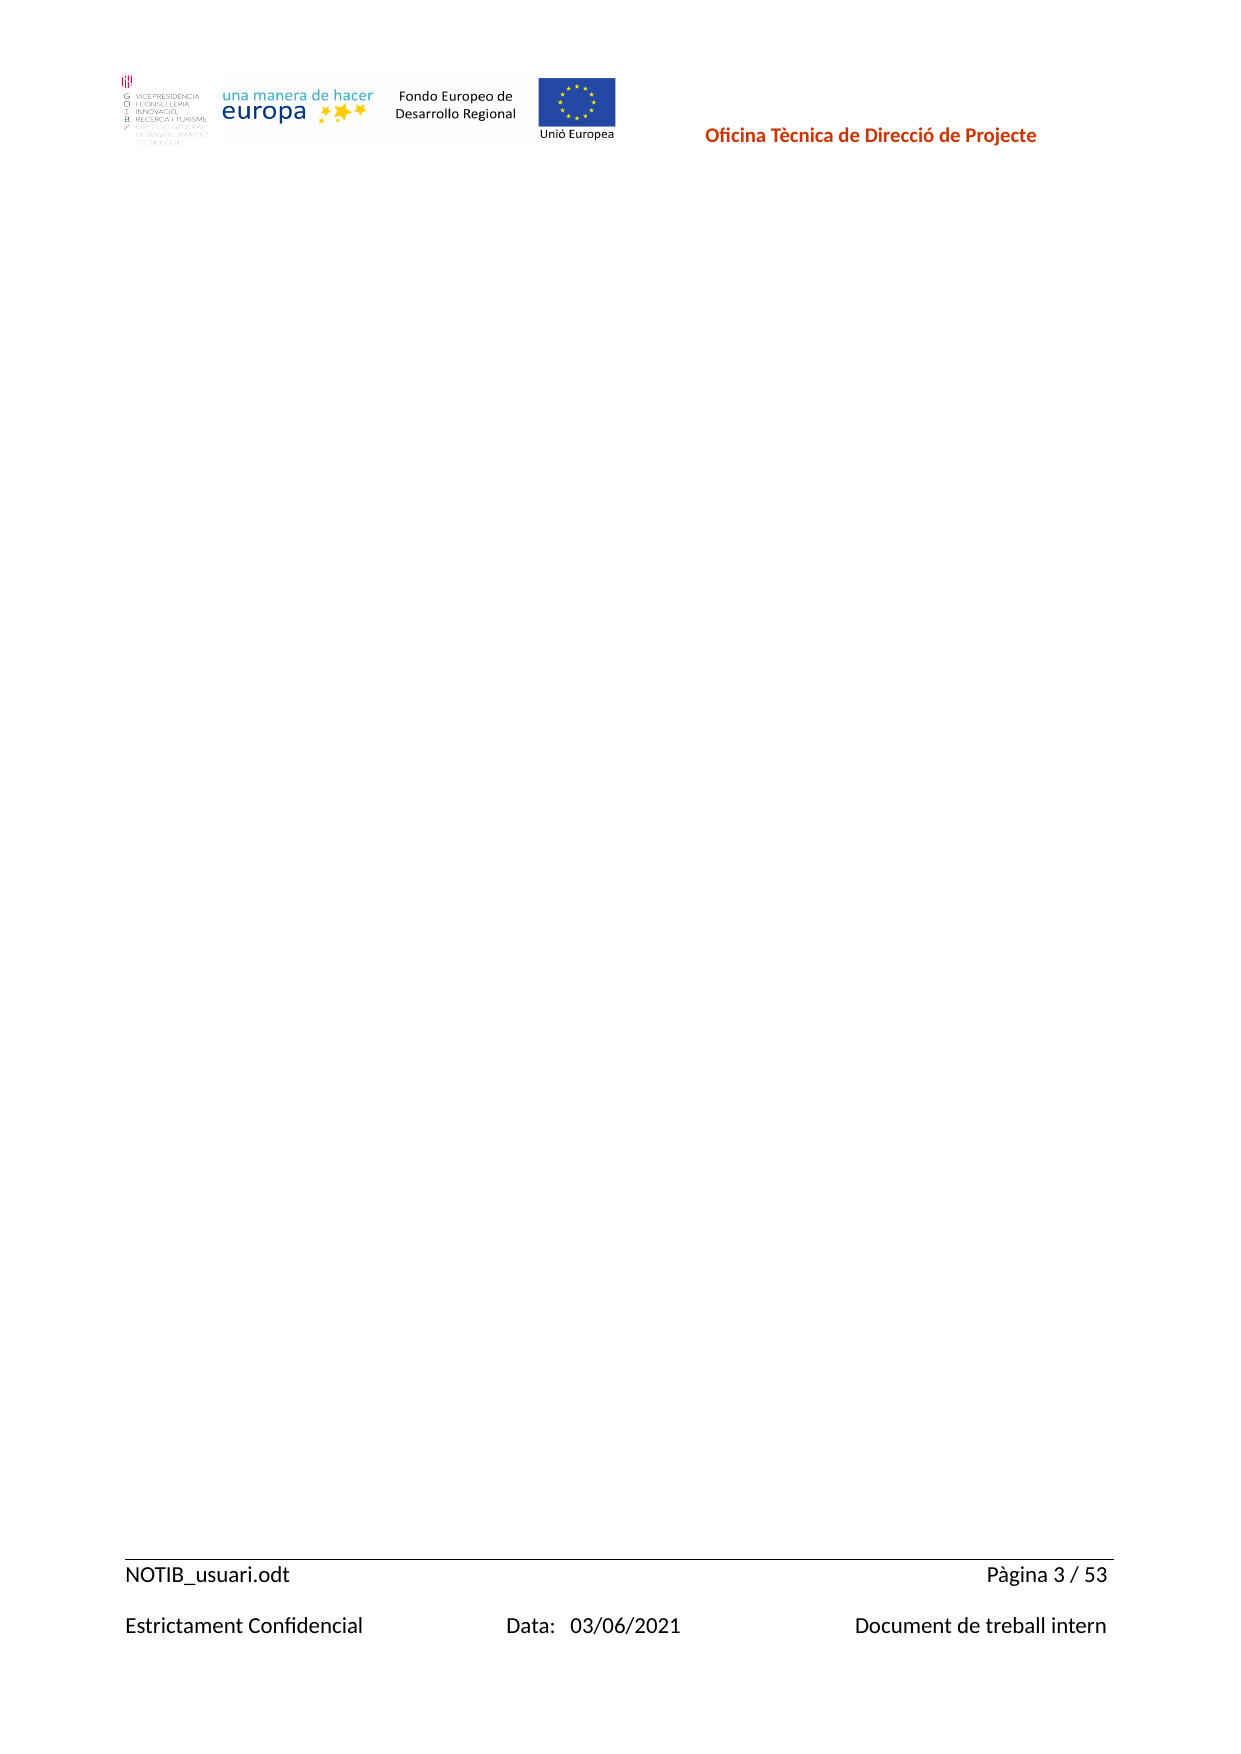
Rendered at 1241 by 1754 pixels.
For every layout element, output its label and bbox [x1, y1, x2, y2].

picture [118, 73, 213, 147]
picture [219, 73, 621, 147]
